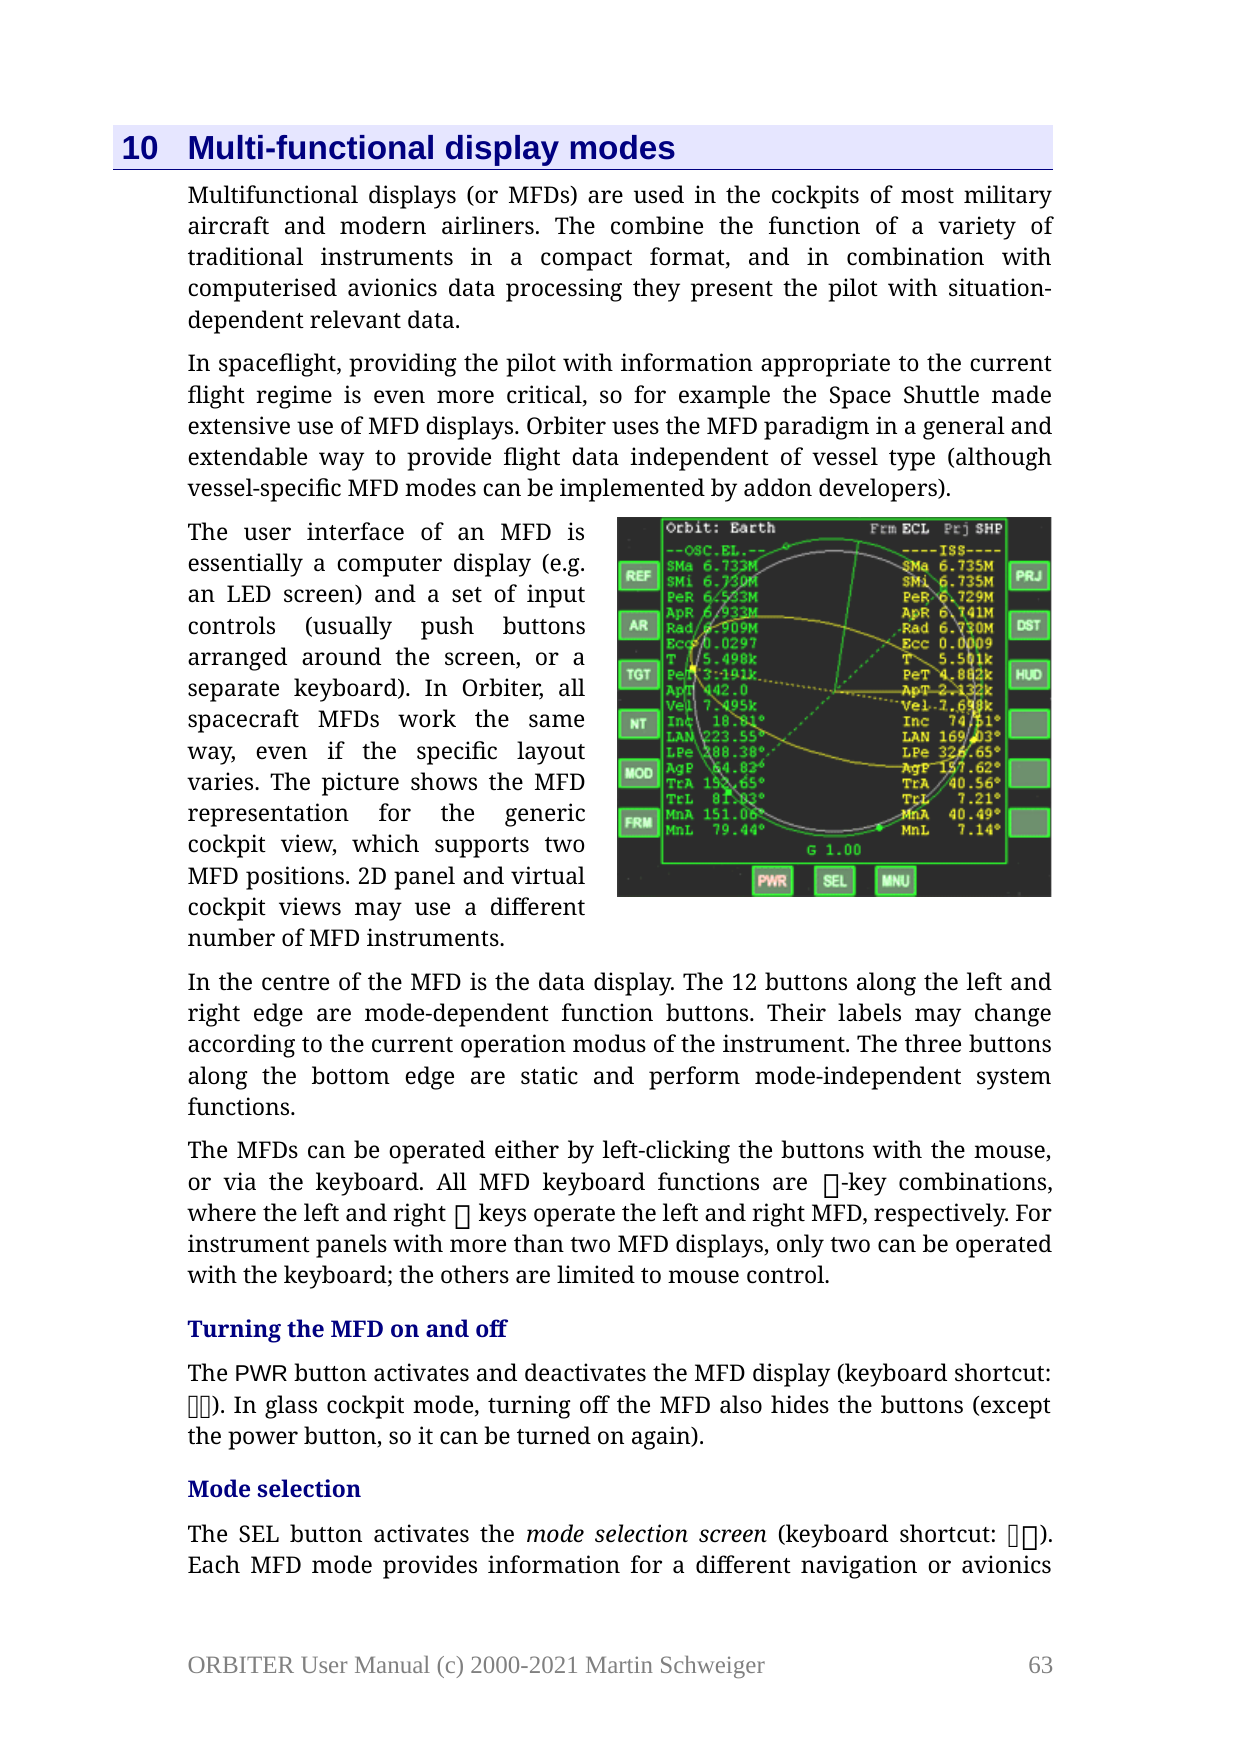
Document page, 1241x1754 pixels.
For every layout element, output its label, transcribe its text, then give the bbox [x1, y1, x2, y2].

text The MFDs can be operated either by left-clicking the buttons with the mouse, or via the keyboard. All MFD keyboard functions are -key combinations, where the left and right  keys operate the left and right MFD, respectively. For instrument panels with more than two MFD displays, only two can be operated with the keyboard; the others are limited to mouse control. [187, 1134, 1053, 1290]
text The SEL button activates the mode selection screen (keyboard shortcut: ). Each MFD mode provides information for a different navigation or avionics [187, 1517, 1053, 1580]
text In spaceflight, providing the pilot with information appropriate to the current flight regime is even more critical, so for example the Space Shuttle made extensive use of MFD displays. Orbiter uses the MFD paradigm in a general and extendable way to provide flight data independent of vessel type (although vessel-specific MFD modes can be implemented by addon developers). [187, 347, 1053, 503]
subtitle Multi-functional display modes [113, 125, 1053, 169]
picture [617, 517, 1052, 897]
text Multifunctional displays (or MFDs) are used in the cockpits of most military aircraft and modern airliners. The combine the function of a variety of traditional instruments in a compact format, and in combination with computerised avionics data processing they present the pilot with situation-dependent relevant data. [187, 178, 1053, 334]
text The PWR button activates and deactivates the MFD display (keyboard shortcut: ). In glass cockpit mode, turning off the MFD also hides the buttons (except the power button, so it can be turned on again). [187, 1357, 1053, 1451]
text In the centre of the MFD is the data display. The 12 buttons along the left and right edge are mode-dependent function buttons. Their labels may change according to the current operation modus of the instrument. The three buttons along the bottom edge are static and perform mode-independent system functions. [187, 965, 1053, 1122]
subtitle Turning the MFD on and off [187, 1313, 1053, 1344]
text The user interface of an MFD is essentially a computer display (e.g. an LED screen) and a set of input controls (usually push buttons arranged around the screen, or a separate keyboard). In Orbiter, all spacecraft MFDs work the same way, even if the specific layout varies. The picture shows the MFD representation for the generic cockpit view, which supports two MFD positions. 2D panel and virtual cockpit views may use a different number of MFD instruments. [187, 515, 1053, 953]
subtitle Mode selection [187, 1473, 1053, 1504]
